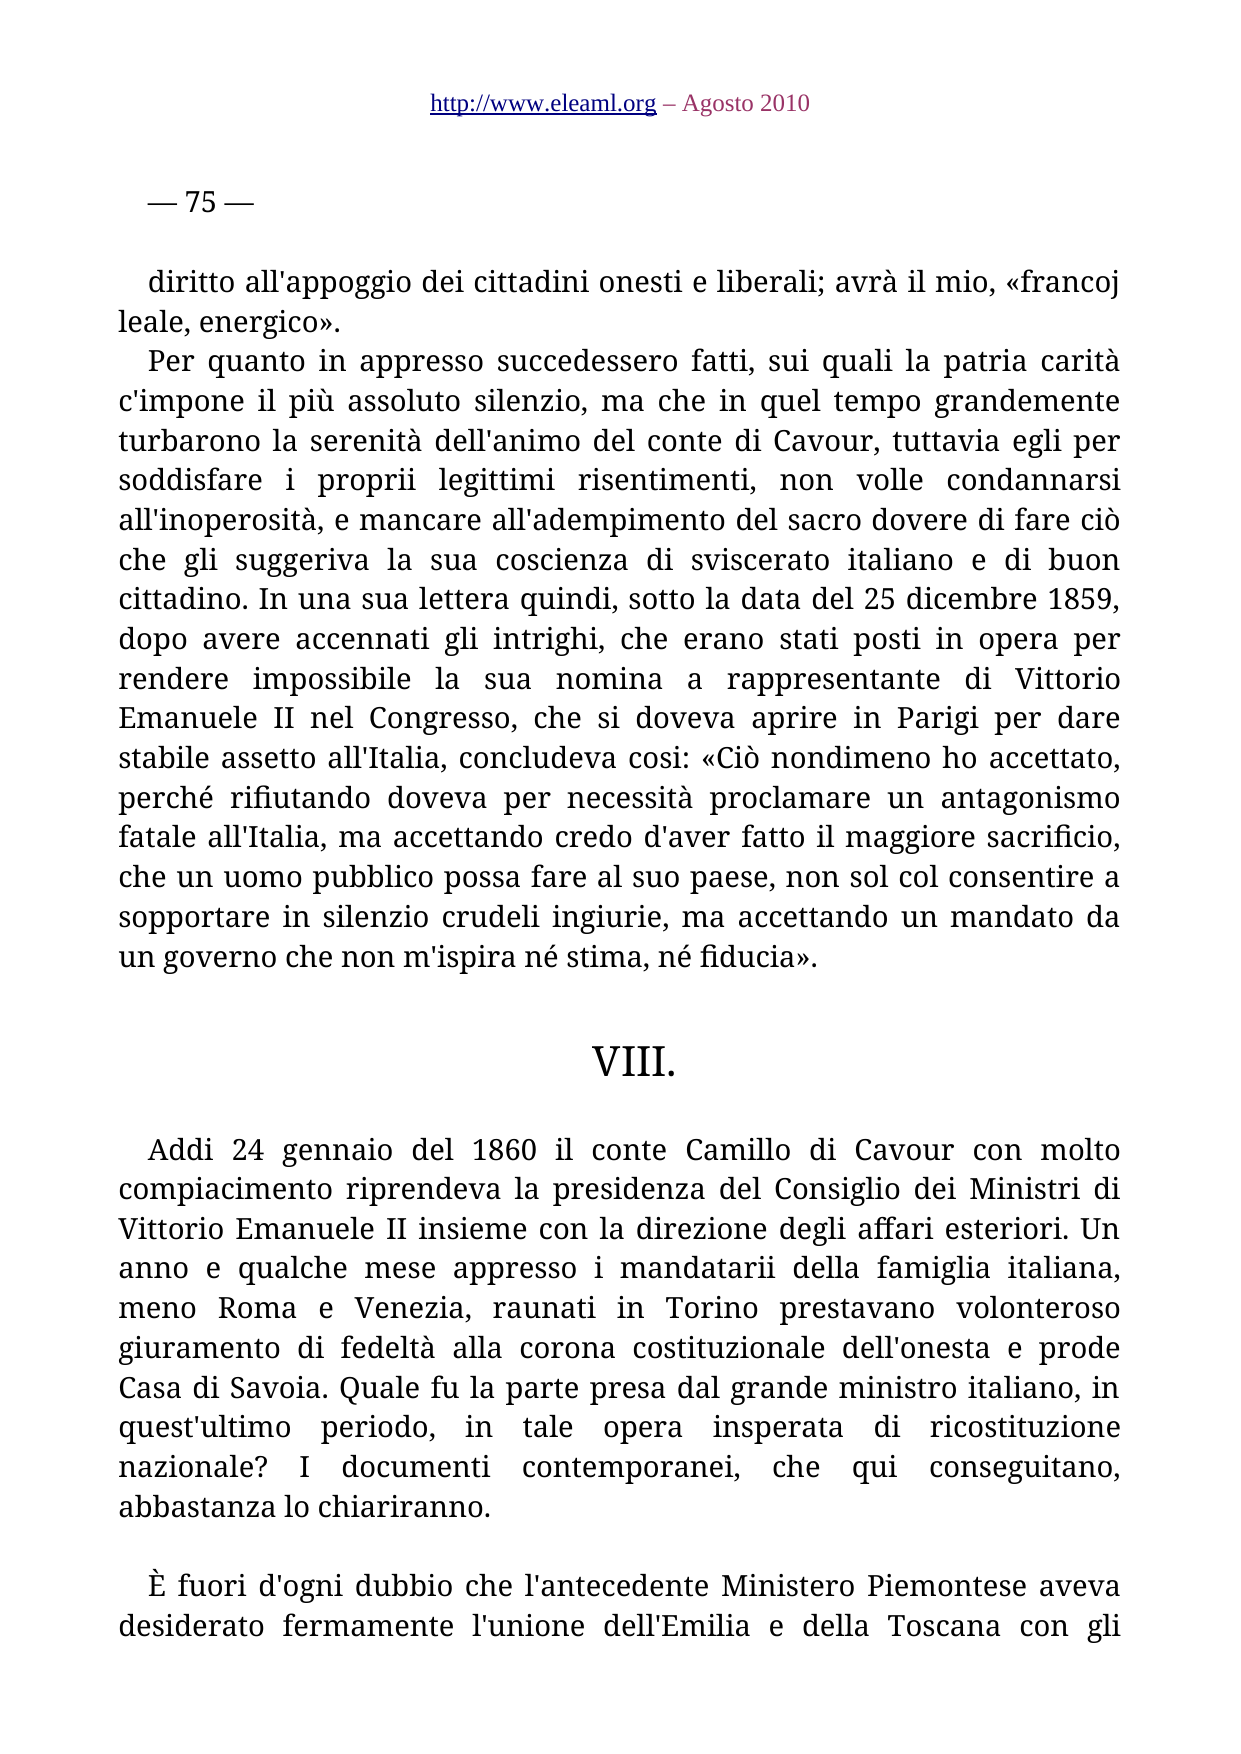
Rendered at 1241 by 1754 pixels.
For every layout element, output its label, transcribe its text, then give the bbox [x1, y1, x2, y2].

text Addi 24 gennaio del 1860 il conte Camillo di Cavour con molto compiacimento riprendeva la presidenza del Consiglio dei Ministri di Vittorio Emanuele II insieme con la direzione degli affari esteriori. Un anno e qualche mese appresso i mandatarii della famiglia italiana, meno Roma e Venezia, raunati in Torino prestavano volonteroso giuramento di fedeltà alla corona costituzionale dell'onesta e prode Casa di Savoia. Quale fu la parte presa dal grande ministro italiano, in quest'ultimo periodo, in tale opera insperata di ricostituzione nazionale? I documenti contemporanei, che qui conseguitano, abbastanza lo chiariranno. [118, 1129, 1122, 1526]
text — 75 — [118, 182, 1122, 221]
text Per quanto in appresso succedessero fatti, sui quali la patria carità c'impone il più assoluto silenzio, ma che in quel tempo grandemente turbarono la serenità dell'animo del conte di Cavour, tuttavia egli per soddisfare i proprii legittimi risentimenti, non volle condannarsi all'inoperosità, e mancare all'adempimento del sacro dovere di fare ciò che gli suggeriva la sua coscienza di sviscerato italiano e di buon cittadino. In una sua lettera quindi, sotto la data del 25 dicembre 1859, dopo avere accennati gli intrighi, che erano stati posti in opera per rendere impossibile la sua nomina a rappresentante di Vittorio Emanuele II nel Congresso, che si doveva aprire in Parigi per dare stabile assetto all'Italia, concludeva cosi: «Ciò nondimeno ho accettato, perché rifiutando doveva per necessità proclamare un antagonismo fatale all'Italia, ma accettando credo d'aver fatto il maggiore sacrificio, che un uomo pubblico possa fare al suo paese, non sol col consentire a sopportare in silenzio crudeli ingiurie, ma accettando un mandato da un governo che non m'ispira né stima, né fiducia». [118, 341, 1122, 976]
text VIII. [118, 1032, 1122, 1089]
text diritto all'appoggio dei cittadini onesti e liberali; avrà il mio, «francoj leale, energico». [118, 261, 1122, 341]
text È fuori d'ogni dubbio che l'antecedente Ministero Piemontese aveva desiderato fermamente l'unione dell'Emilia e della Toscana con gli [118, 1565, 1122, 1645]
